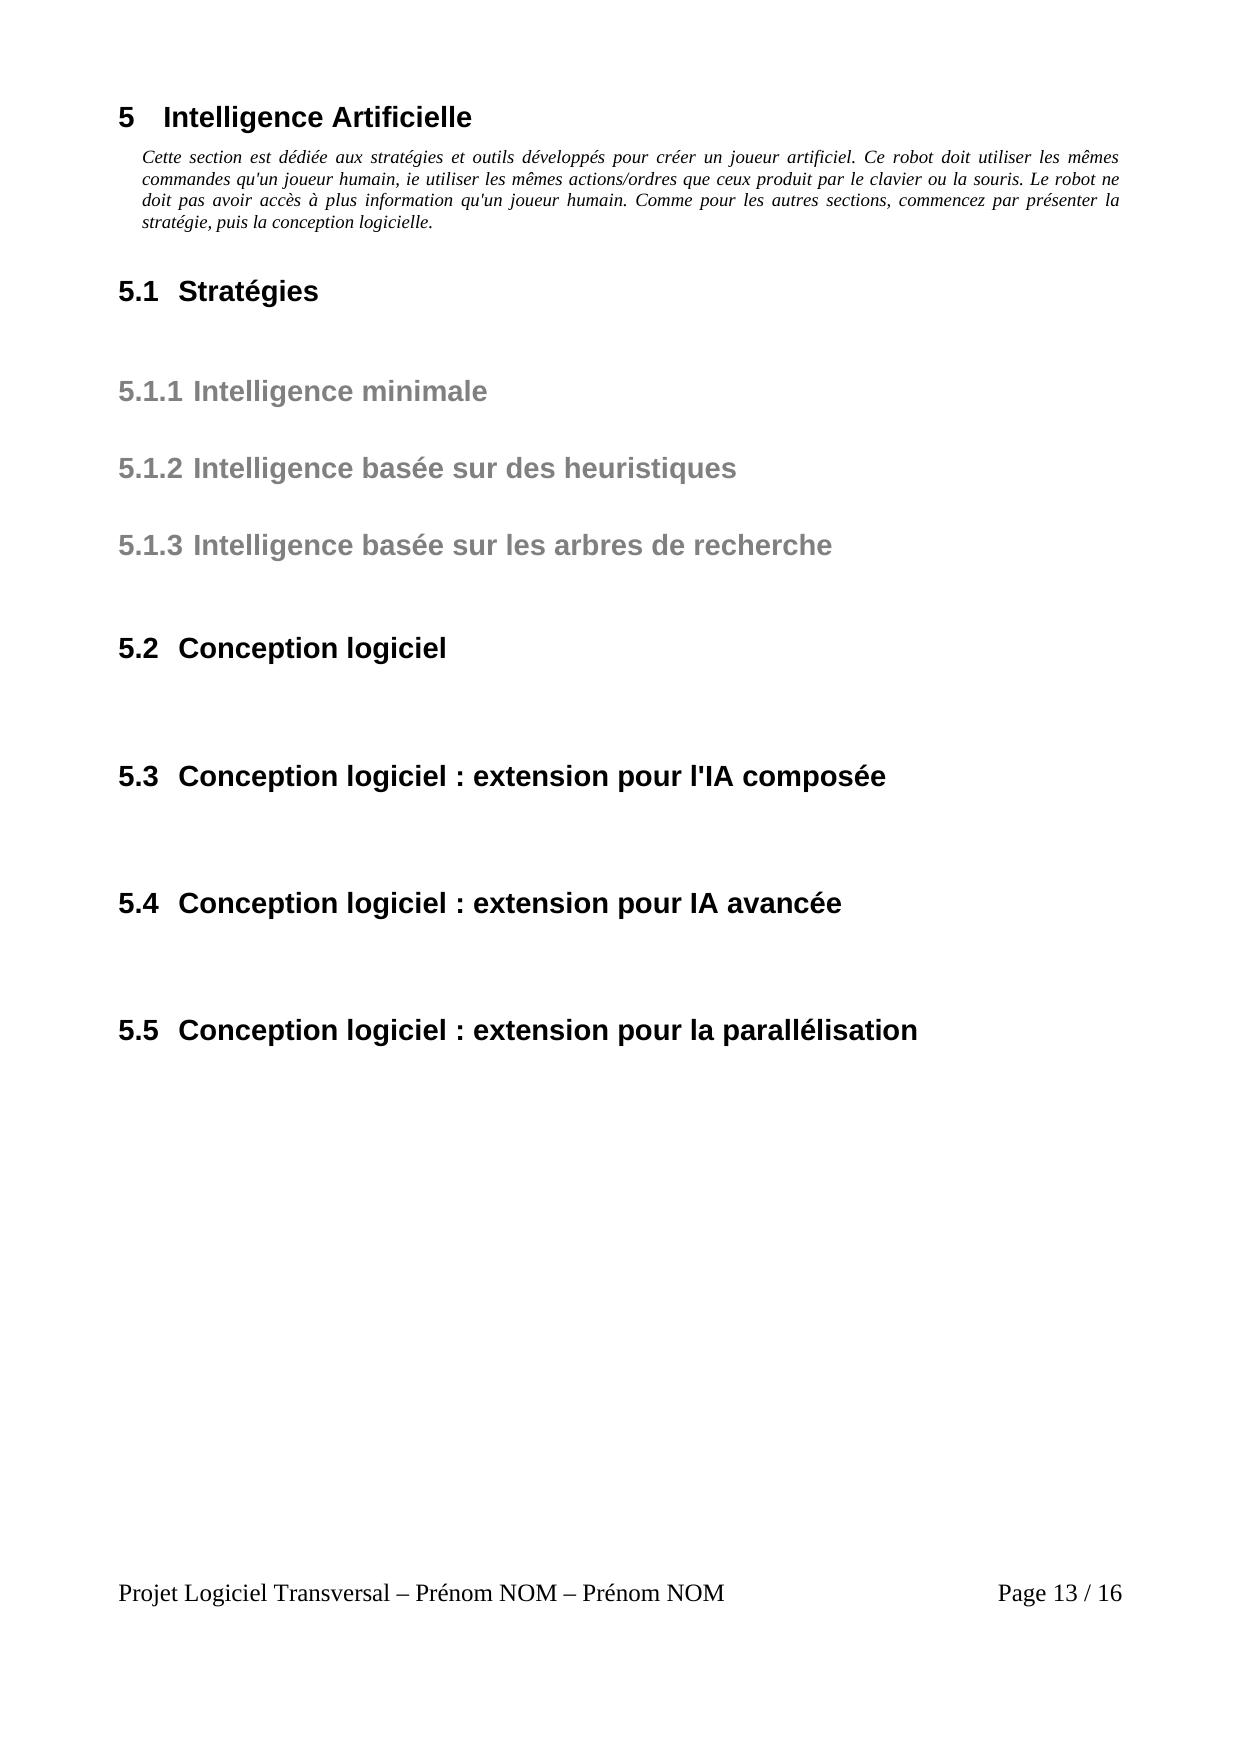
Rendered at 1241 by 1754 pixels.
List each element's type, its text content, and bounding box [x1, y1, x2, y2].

list Conception logiciel : extension pour IA avancée [118, 886, 1122, 920]
list Conception logiciel : extension pour l'IA composée [118, 759, 1122, 792]
list Conception logiciel : extension pour la parallélisation [118, 1013, 1122, 1047]
list Intelligence minimale [118, 374, 1122, 408]
list Stratégies [118, 274, 1122, 307]
list Intelligence Artificielle [118, 100, 1122, 133]
text Cette section est dédiée aux stratégies et outils développés pour créer un joueur artificiel. Ce robot doit utiliser les mêmes commandes qu'un joueur humain, ie utiliser les mêmes actions/ordres que ceux produit par le clavier ou la souris. Le robot ne doit pas avoir accès à plus information qu'un joueur humain. Comme pour les autres sections, commencez par présenter la stratégie, puis la conception logicielle. [142, 146, 1122, 232]
list Conception logiciel [118, 632, 1122, 665]
list Intelligence basée sur les arbres de recherche [118, 528, 1122, 561]
list Intelligence basée sur des heuristiques [118, 451, 1122, 484]
